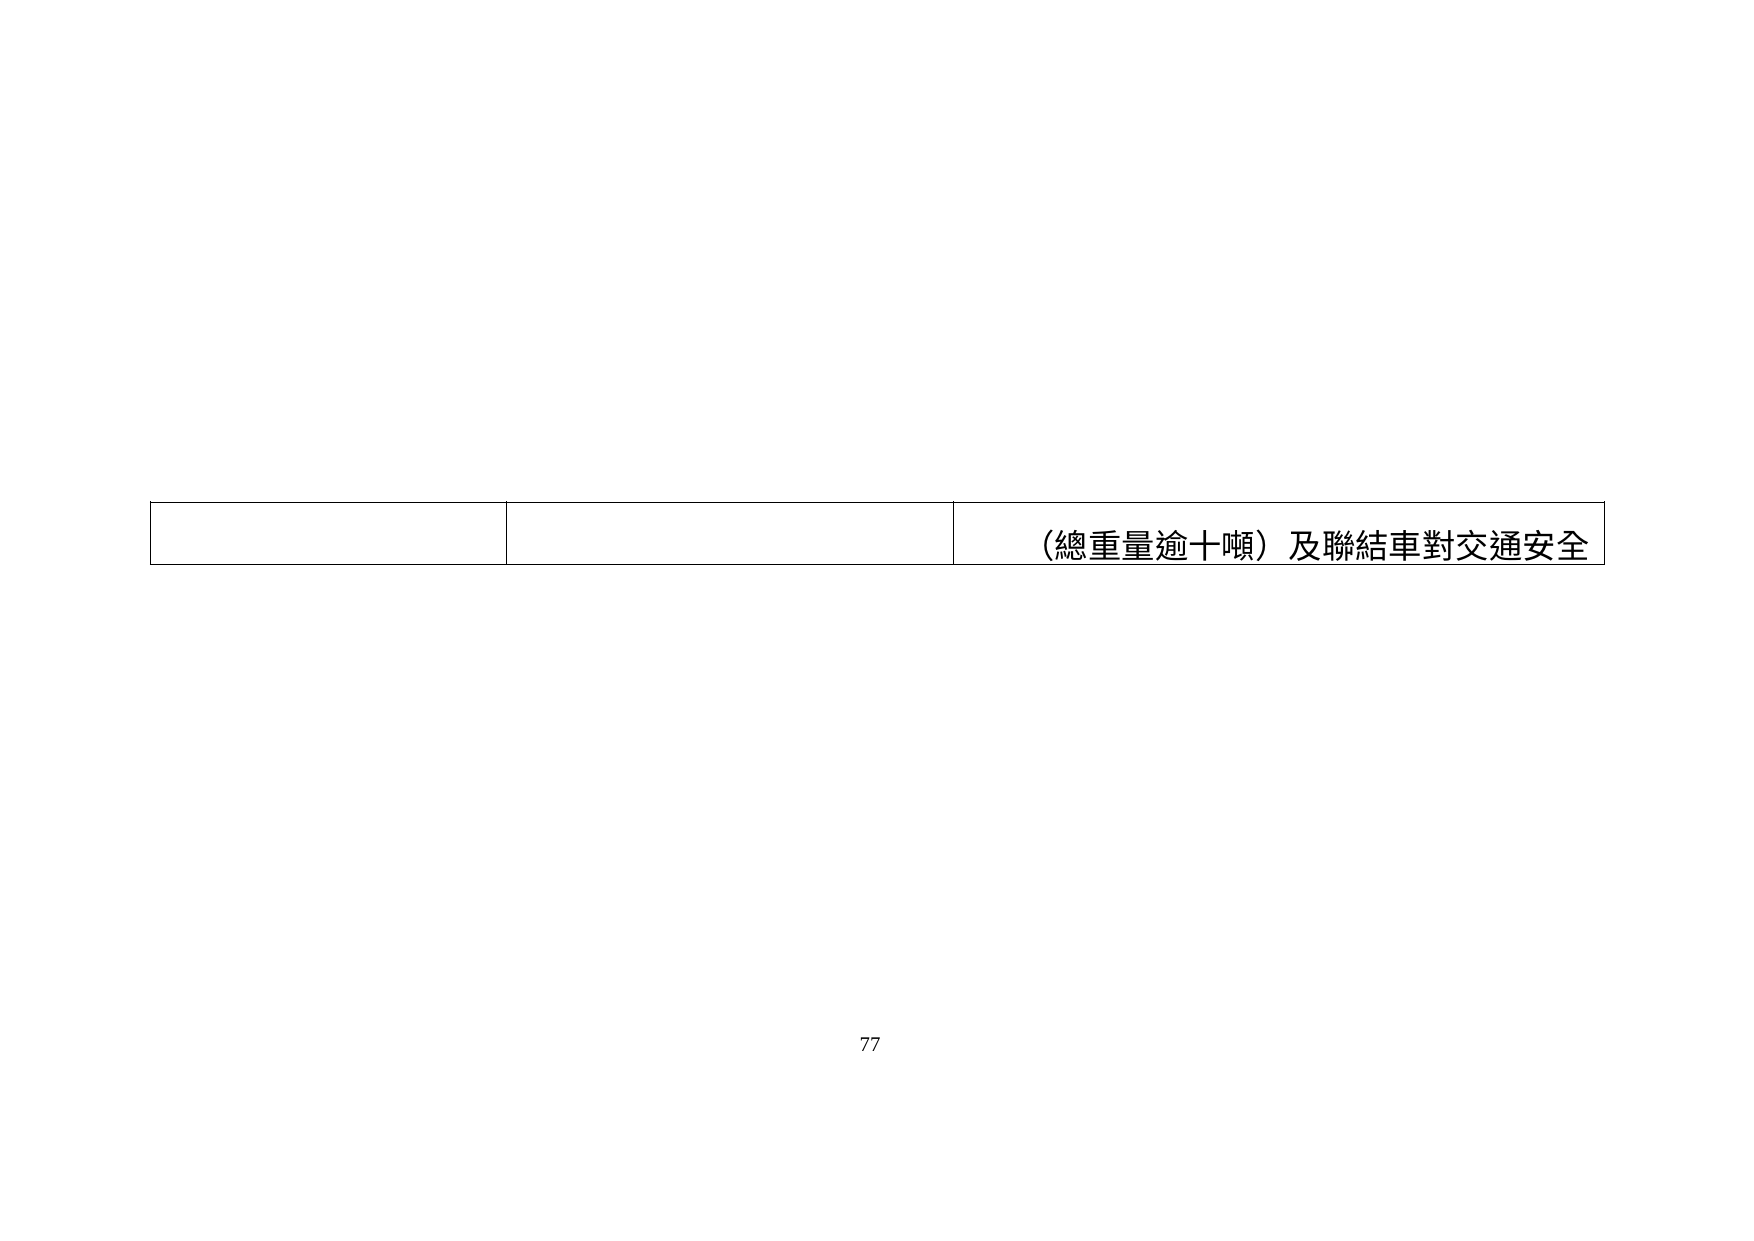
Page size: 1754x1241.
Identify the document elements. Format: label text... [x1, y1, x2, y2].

table_cell [507, 503, 953, 564]
table_cell [151, 503, 506, 564]
table_cell （總重量逾十噸）及聯結車對交通安全 [954, 503, 1604, 564]
